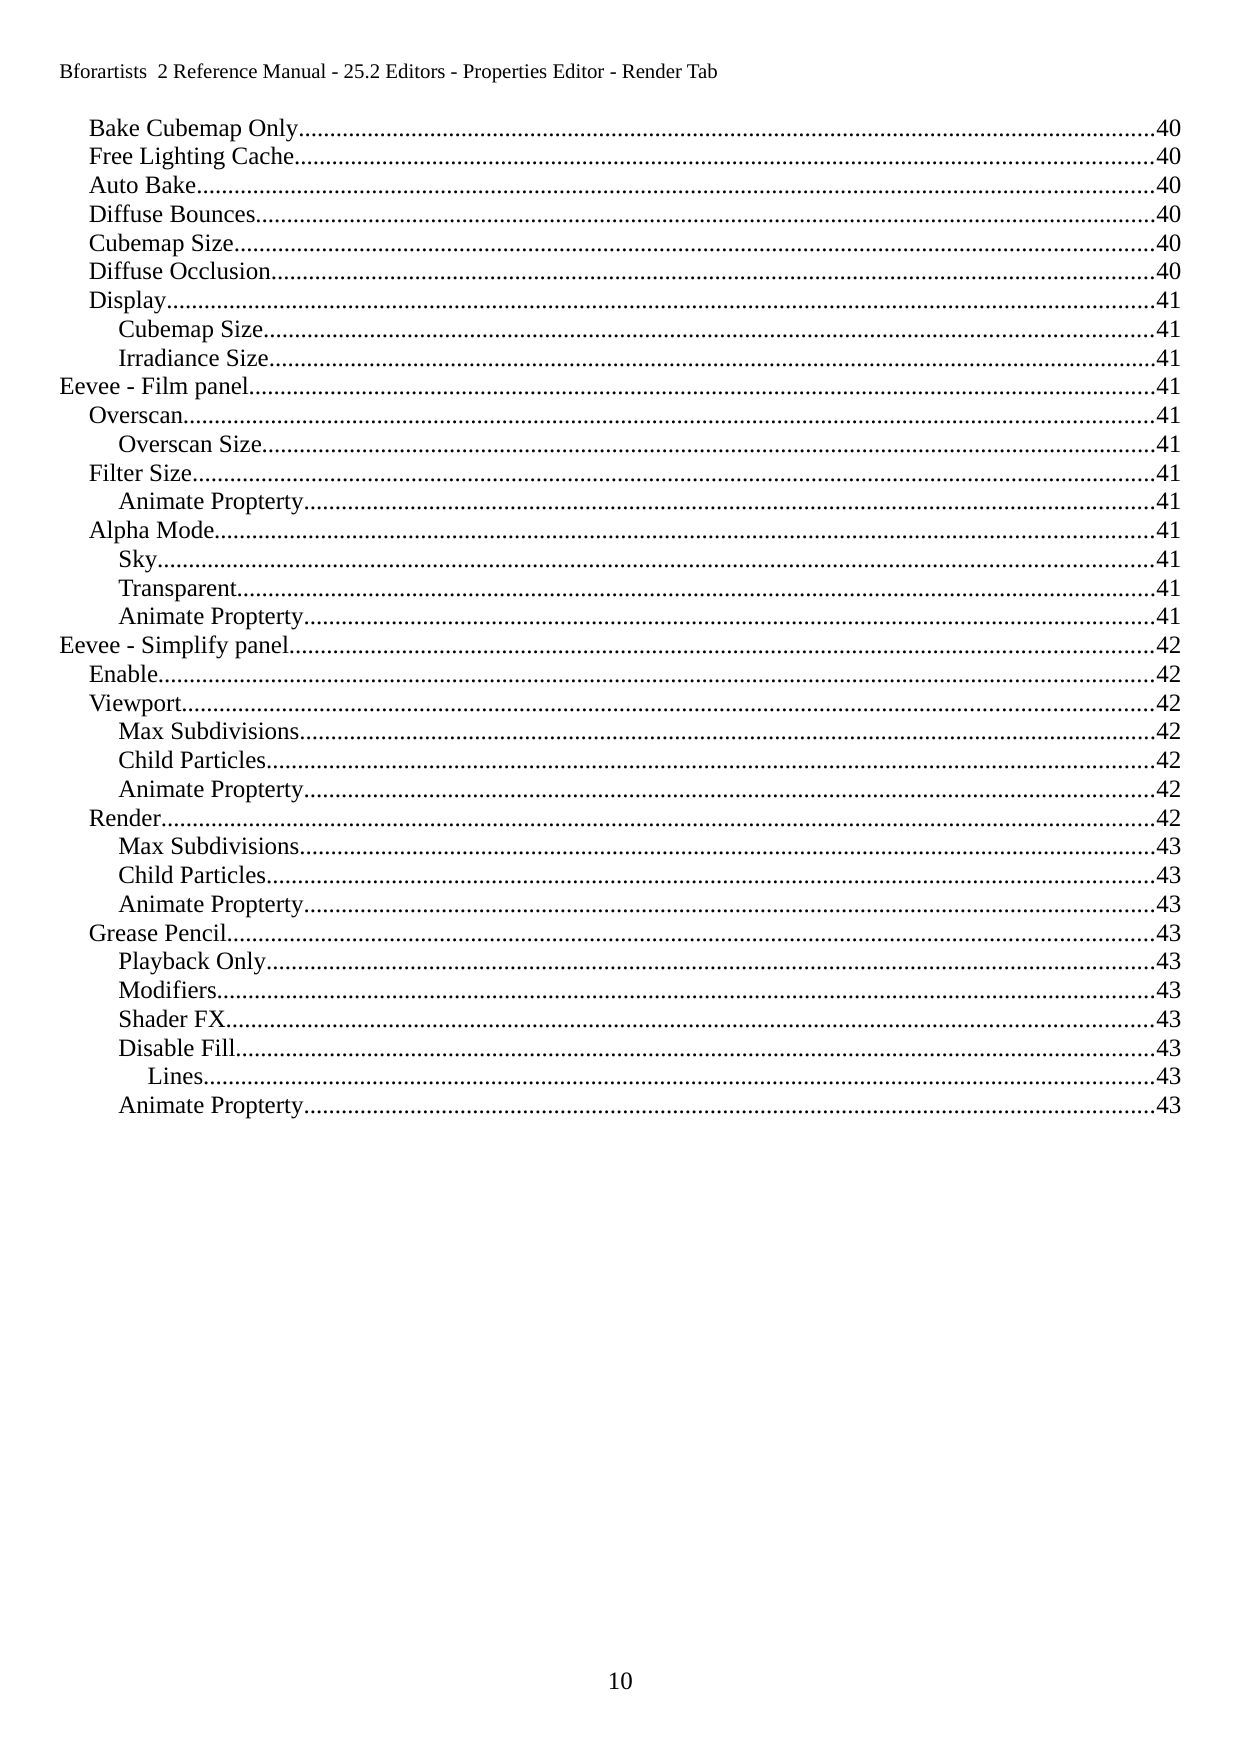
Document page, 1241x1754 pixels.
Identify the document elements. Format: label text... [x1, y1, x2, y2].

text Filter Size 41 [88, 458, 1181, 486]
text Eevee - Simplify panel 42 [59, 630, 1181, 659]
text Animate Propterty 43 [118, 889, 1181, 918]
text Enable 42 [88, 659, 1181, 688]
text Sky 41 [118, 544, 1181, 573]
text Render 42 [88, 803, 1181, 831]
text Max Subdivisions 43 [118, 831, 1181, 860]
text Modifiers 43 [118, 975, 1181, 1004]
text Bake Cubemap Only 40 [88, 113, 1181, 141]
text Display 41 [88, 285, 1181, 314]
text Irradiance Size 41 [118, 343, 1181, 371]
text Overscan 41 [88, 400, 1181, 429]
text Grease Pencil 43 [88, 918, 1181, 946]
text Animate Propterty 41 [118, 486, 1181, 515]
text Animate Propterty 41 [118, 601, 1181, 630]
text Playback Only 43 [118, 946, 1181, 975]
text Free Lighting Cache 40 [88, 141, 1181, 170]
text Cubemap Size 40 [88, 228, 1181, 256]
text Diffuse Occlusion 40 [88, 256, 1181, 285]
text Eevee - Film panel 41 [59, 371, 1181, 400]
text Cubemap Size 41 [118, 314, 1181, 343]
text Transparent 41 [118, 573, 1181, 601]
text Child Particles 42 [118, 745, 1181, 774]
text Auto Bake 40 [88, 170, 1181, 199]
text Alpha Mode 41 [88, 515, 1181, 544]
text Overscan Size 41 [118, 429, 1181, 458]
text Diffuse Bounces 40 [88, 199, 1181, 228]
text Max Subdivisions 42 [118, 716, 1181, 745]
text Child Particles 43 [118, 860, 1181, 889]
text Shader FX 43 [118, 1004, 1181, 1033]
text Disable Fill 43 [118, 1033, 1181, 1061]
text Lines 43 [147, 1061, 1181, 1090]
text Animate Propterty 43 [118, 1090, 1181, 1119]
text Animate Propterty 42 [118, 774, 1181, 803]
text Viewport 42 [88, 688, 1181, 716]
